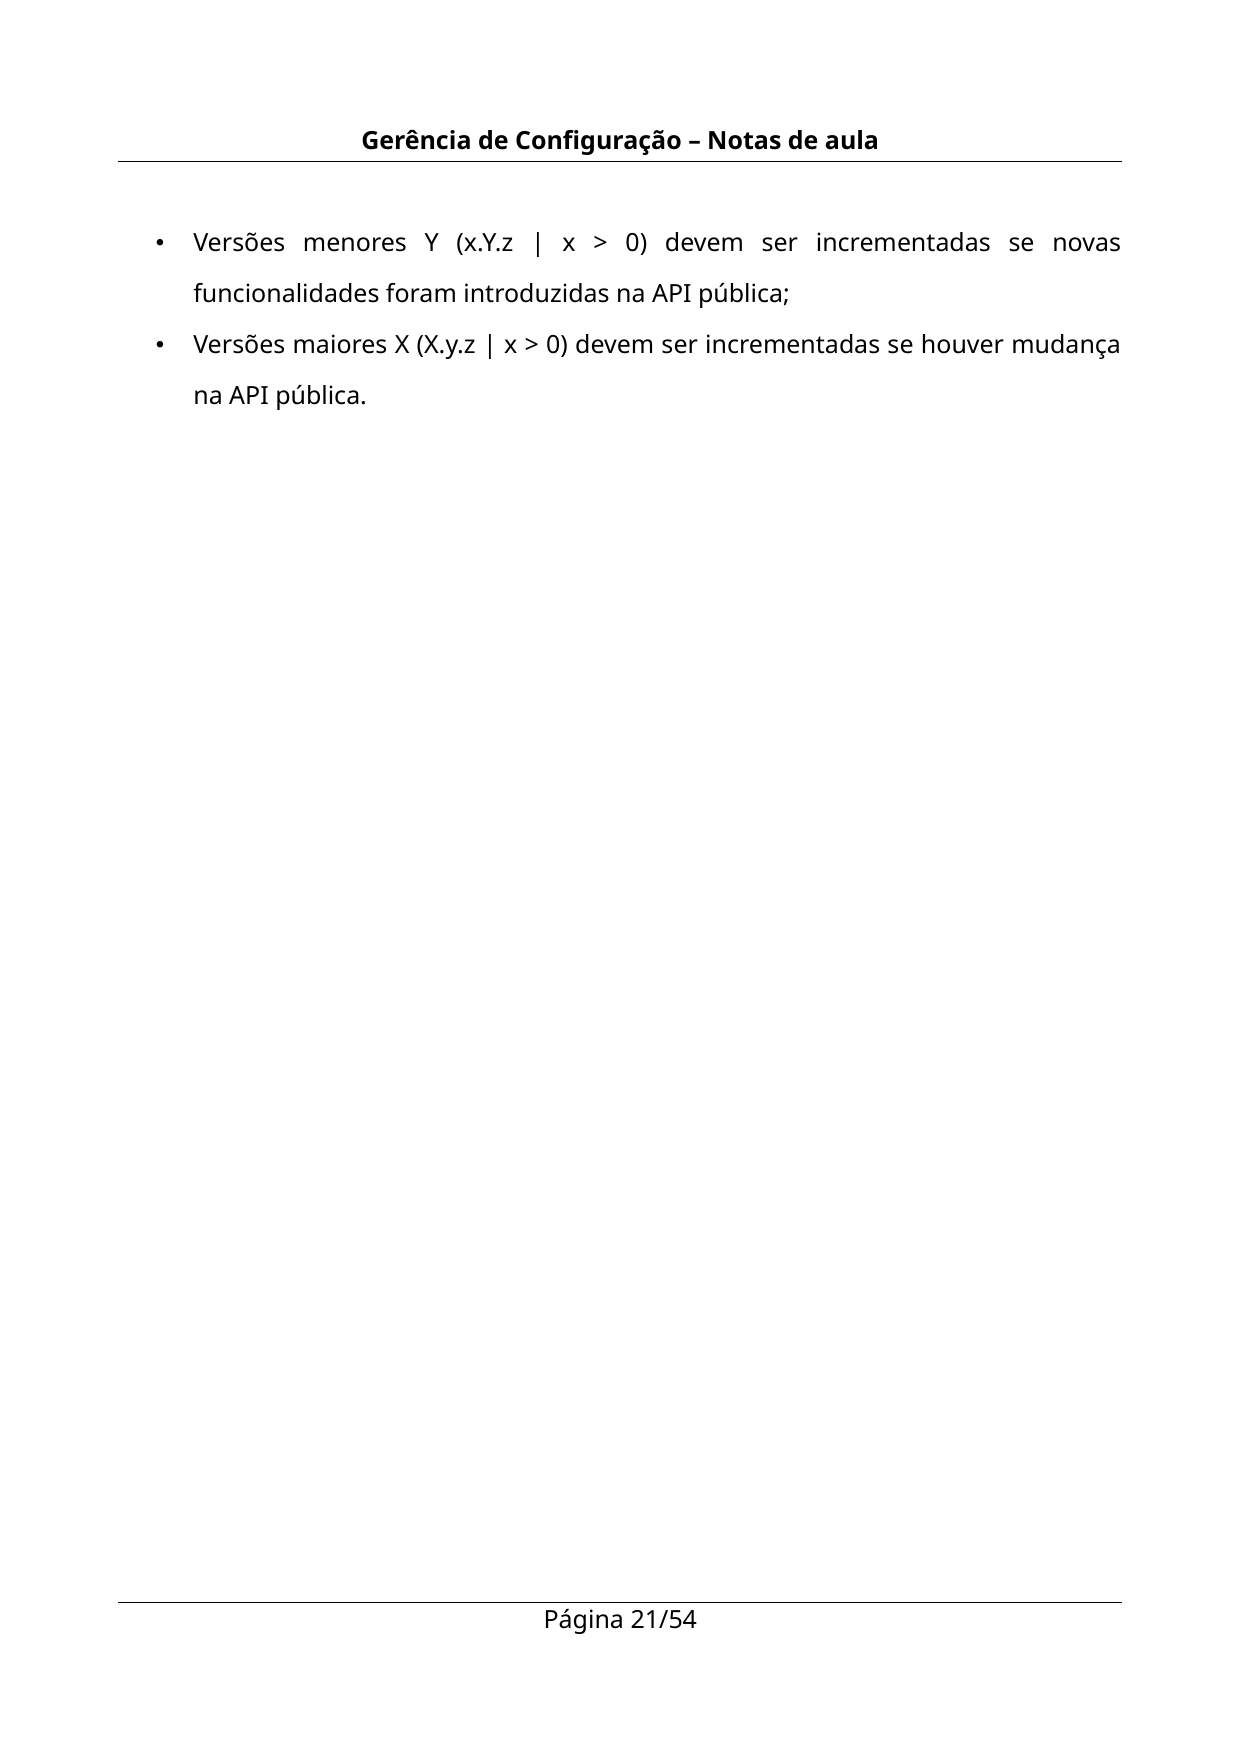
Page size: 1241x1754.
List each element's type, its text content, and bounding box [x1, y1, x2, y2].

list Versões menores Y (x.Y.z | x > 0) devem ser incrementadas se novas funcionalidades foram introduzidas na API pública; [156, 224, 1122, 310]
list Versões maiores X (X.y.z | x > 0) devem ser incrementadas se houver mudança na API pública. [156, 327, 1122, 412]
